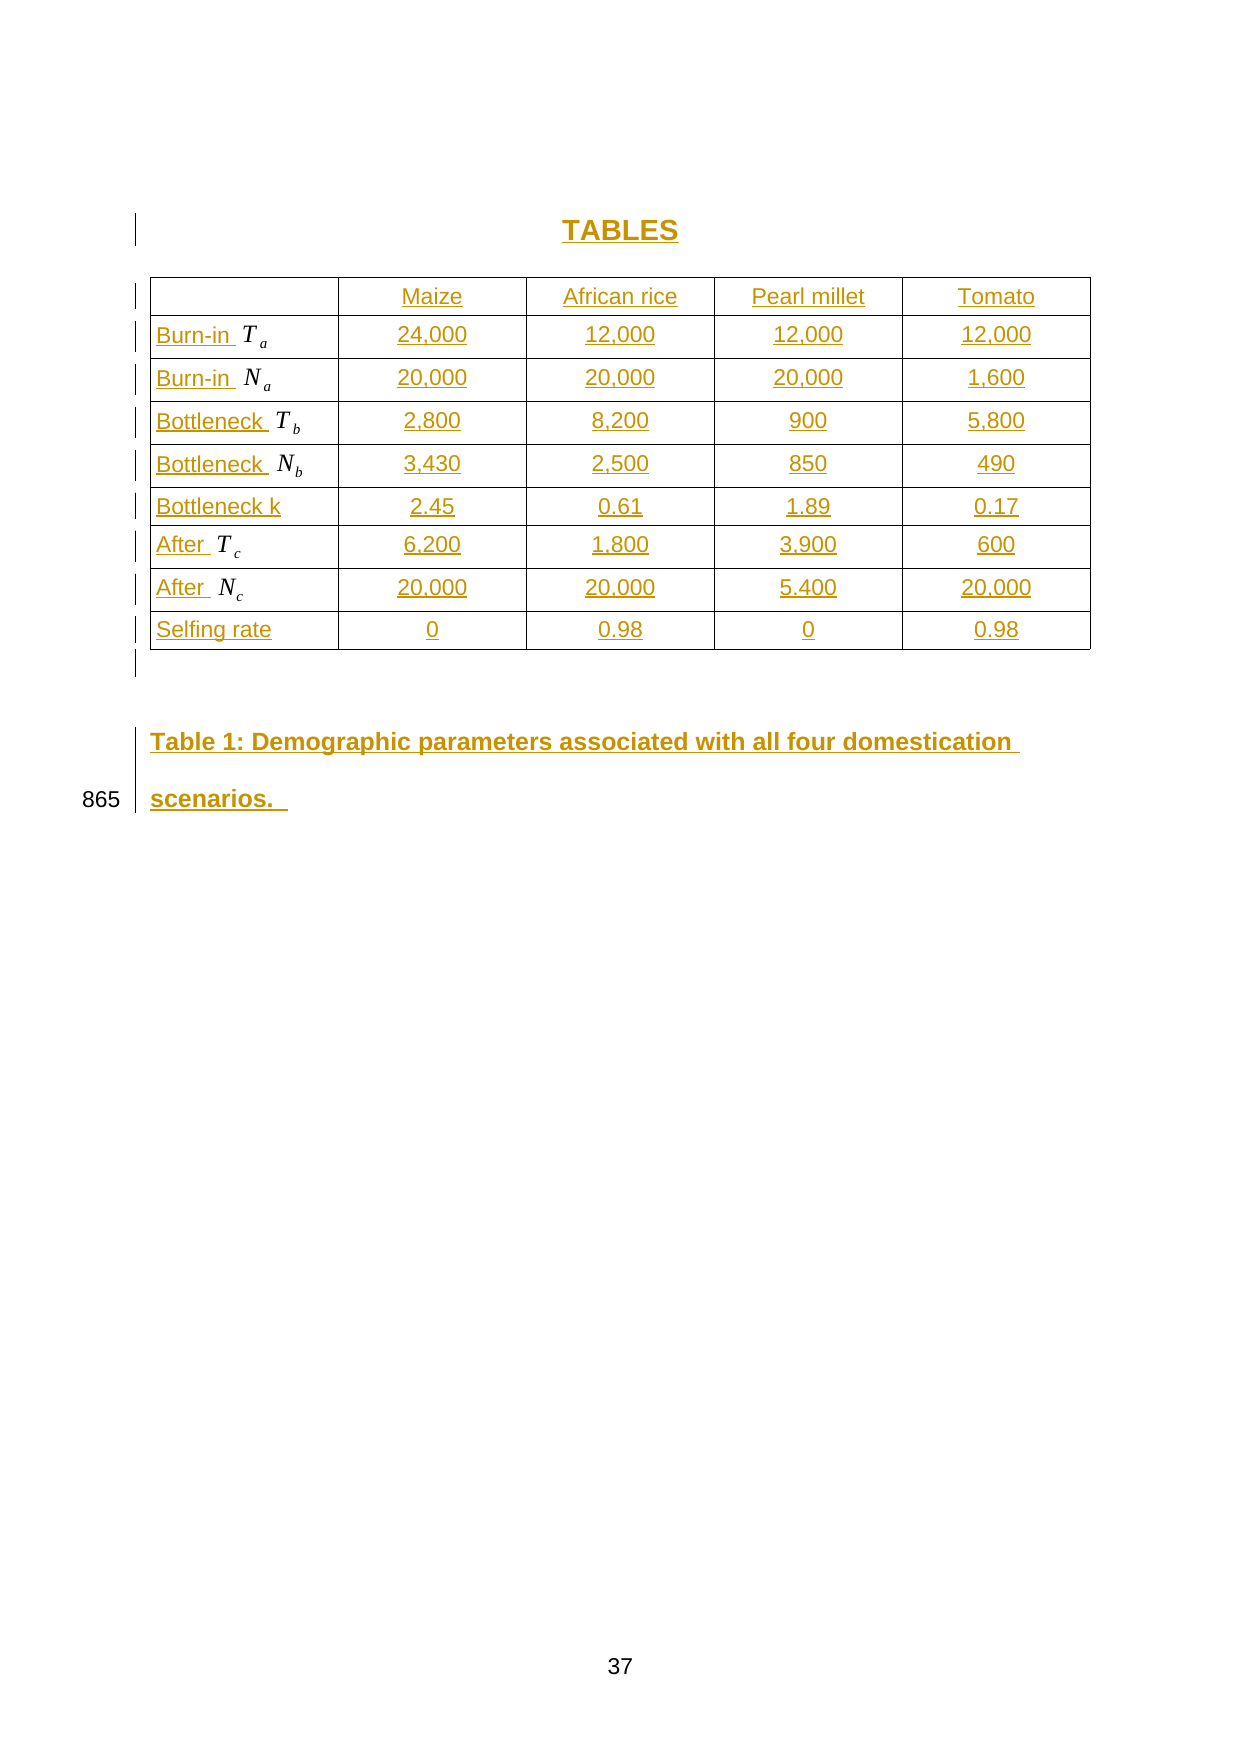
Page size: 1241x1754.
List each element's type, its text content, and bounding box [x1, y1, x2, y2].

table_cell 12,000 [903, 316, 1090, 358]
table_cell 1,600 [903, 359, 1090, 401]
table_header Pearl millet [715, 278, 902, 315]
table_cell 1,800 [527, 526, 714, 568]
table_cell 5,800 [903, 402, 1090, 444]
table_cell Burn-in [151, 359, 338, 401]
table_header Maize [339, 278, 526, 315]
table_cell 24,000 [339, 316, 526, 358]
table_cell After [151, 526, 338, 568]
table_cell 0.17 [903, 488, 1090, 525]
table_cell 20,000 [527, 359, 714, 401]
table_cell 2,800 [339, 402, 526, 444]
table_cell 20,000 [339, 569, 526, 611]
table_cell 0.98 [527, 612, 714, 648]
table_header [151, 278, 338, 315]
table_cell 5.400 [715, 569, 902, 611]
table_header Tomato [903, 278, 1090, 315]
table_cell 2.45 [339, 488, 526, 525]
table_cell 20,000 [527, 569, 714, 611]
table_cell 3,430 [339, 445, 526, 487]
table_cell 490 [903, 445, 1090, 487]
table_cell 2,500 [527, 445, 714, 487]
table_cell 0 [339, 612, 526, 648]
table_cell 900 [715, 402, 902, 444]
table_cell 1.89 [715, 488, 902, 525]
table_cell 20,000 [903, 569, 1090, 611]
table_cell Bottleneck [151, 445, 338, 487]
table_cell 12,000 [715, 316, 902, 358]
table_cell After [151, 569, 338, 611]
table_cell 6,200 [339, 526, 526, 568]
table_cell 850 [715, 445, 902, 487]
table_cell 0.98 [903, 612, 1090, 648]
subtitle Tables [150, 212, 1090, 246]
table_cell 8,200 [527, 402, 714, 444]
table_header African rice [527, 278, 714, 315]
table_cell 0.61 [527, 488, 714, 525]
table_cell Bottleneck k [151, 488, 338, 525]
table_cell 0 [715, 612, 902, 648]
table_cell 600 [903, 526, 1090, 568]
table_cell 12,000 [527, 316, 714, 358]
table_cell Selfing rate [151, 612, 338, 648]
table_cell Bottleneck [151, 402, 338, 444]
subtitle Table 1: Demographic parameters associated with all four domestication scenarios. [150, 727, 1090, 813]
table_cell 3,900 [715, 526, 902, 568]
table_cell 20,000 [715, 359, 902, 401]
table_cell 20,000 [339, 359, 526, 401]
table_cell Burn-in [151, 316, 338, 358]
